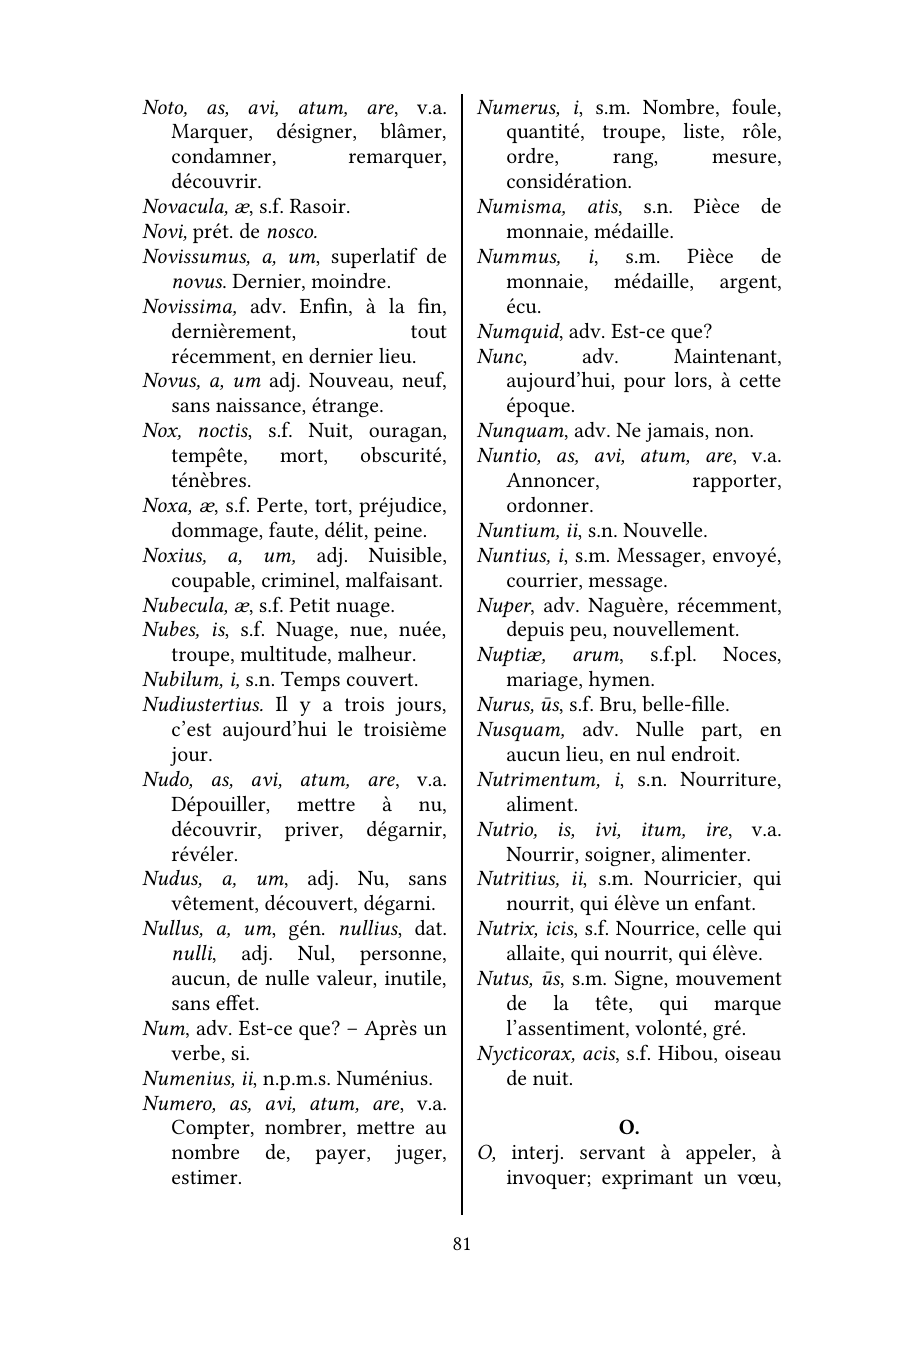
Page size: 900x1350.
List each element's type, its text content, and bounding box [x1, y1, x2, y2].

text Nuntius, i, s.m. Messager, envoyé, courrier, message. [476, 543, 782, 592]
text O, interj. servant à appeler, à invoquer; exprimant un vœu, [476, 1140, 782, 1190]
text Nutus, ūs, s.m. Signe, mouvement de la tête, qui marque l’assentiment, volonté, gré. [476, 966, 782, 1041]
text Nudo, as, avi, atum, are, v.a. Dépouiller, mettre à nu, découvrir, priver, dégarnir, révéler. [142, 767, 447, 866]
text Novi, prét. de nosco. [142, 219, 447, 244]
text Numenius, ii, n.p.m.s. Numénius. [142, 1065, 447, 1090]
text Nuntium, ii, s.n. Nouvelle. [476, 518, 782, 543]
text Nudiustertius. Il y a trois jours, c’est aujourd’hui le troisième jour. [142, 692, 447, 767]
text Novus, a, um adj. Nouveau, neuf, sans naissance, étrange. [142, 368, 447, 418]
text Nutritius, ii, s.m. Nourricier, qui nourrit, qui élève un enfant. [476, 866, 782, 916]
text Num, adv. Est-ce que? – Après un verbe, si. [142, 1016, 447, 1065]
text Novissumus, a, um, superlatif de novus. Dernier, moindre. [142, 244, 447, 294]
text Nusquam, adv. Nulle part, en aucun lieu, en nul endroit. [476, 717, 782, 767]
text Nutrix, icis, s.f. Nourrice, celle qui allaite, qui nourrit, qui élève. [476, 916, 782, 966]
text Nurus, ūs, s.f. Bru, belle-fille. [476, 692, 782, 717]
text Nunquam, adv. Ne jamais, non. [476, 418, 782, 443]
text Nubecula, æ, s.f. Petit nuage. [142, 592, 447, 617]
text Numero, as, avi, atum, are, v.a. Compter, nombrer, mettre au nombre de, payer, juger, estimer. [142, 1090, 447, 1190]
text Noxa, æ, s.f. Perte, tort, préjudice, dommage, faute, délit, peine. [142, 493, 447, 543]
text Nuptiæ, arum, s.f.pl. Noces, mariage, hymen. [476, 642, 782, 692]
text Nubes, is, s.f. Nuage, nue, nuée, troupe, multitude, malheur. [142, 617, 447, 667]
text Nummus, i, s.m. Pièce de monnaie, médaille, argent, écu. [476, 244, 782, 318]
text Novissima, adv. Enfin, à la fin, dernièrement, tout récemment, en dernier lieu. [142, 294, 447, 368]
text Nuper, adv. Naguère, récemment, depuis peu, nouvellement. [476, 592, 782, 642]
text Noto, as, avi, atum, are, v.a. Marquer, désigner, blâmer, condamner, remarquer, découvrir. [142, 94, 447, 194]
text Nutrimentum, i, s.n. Nourriture, aliment. [476, 767, 782, 816]
text Numerus, i, s.m. Nombre, foule, quantité, troupe, liste, rôle, ordre, rang, mesure, considération. [476, 94, 782, 194]
text Nox, noctis, s.f. Nuit, ouragan, tempête, mort, obscurité, ténèbres. [142, 418, 447, 493]
text Numisma, atis, s.n. Pièce de monnaie, médaille. [476, 194, 782, 244]
text Nycticorax, acis, s.f. Hibou, oiseau de nuit. [476, 1041, 782, 1090]
text Nunc, adv. Maintenant, aujourd’hui, pour lors, à cette époque. [476, 343, 782, 418]
text Nullus, a, um, gén. nullius, dat. nulli, adj. Nul, personne, aucun, de nulle valeur, inutile, sans effet. [142, 916, 447, 1016]
text Nutrio, is, ivi, itum, ire, v.a. Nourrir, soigner, alimenter. [476, 816, 782, 866]
text Nuntio, as, avi, atum, are, v.a. Annoncer, rapporter, ordonner. [476, 443, 782, 518]
text Numquid, adv. Est-ce que? [476, 318, 782, 343]
text Noxius, a, um, adj. Nuisible, coupable, criminel, malfaisant. [142, 543, 447, 592]
text O. [476, 1115, 782, 1140]
text Nudus, a, um, adj. Nu, sans vêtement, découvert, dégarni. [142, 866, 447, 916]
text Novacula, æ, s.f. Rasoir. [142, 194, 447, 219]
text Nubilum, i, s.n. Temps couvert. [142, 667, 447, 692]
